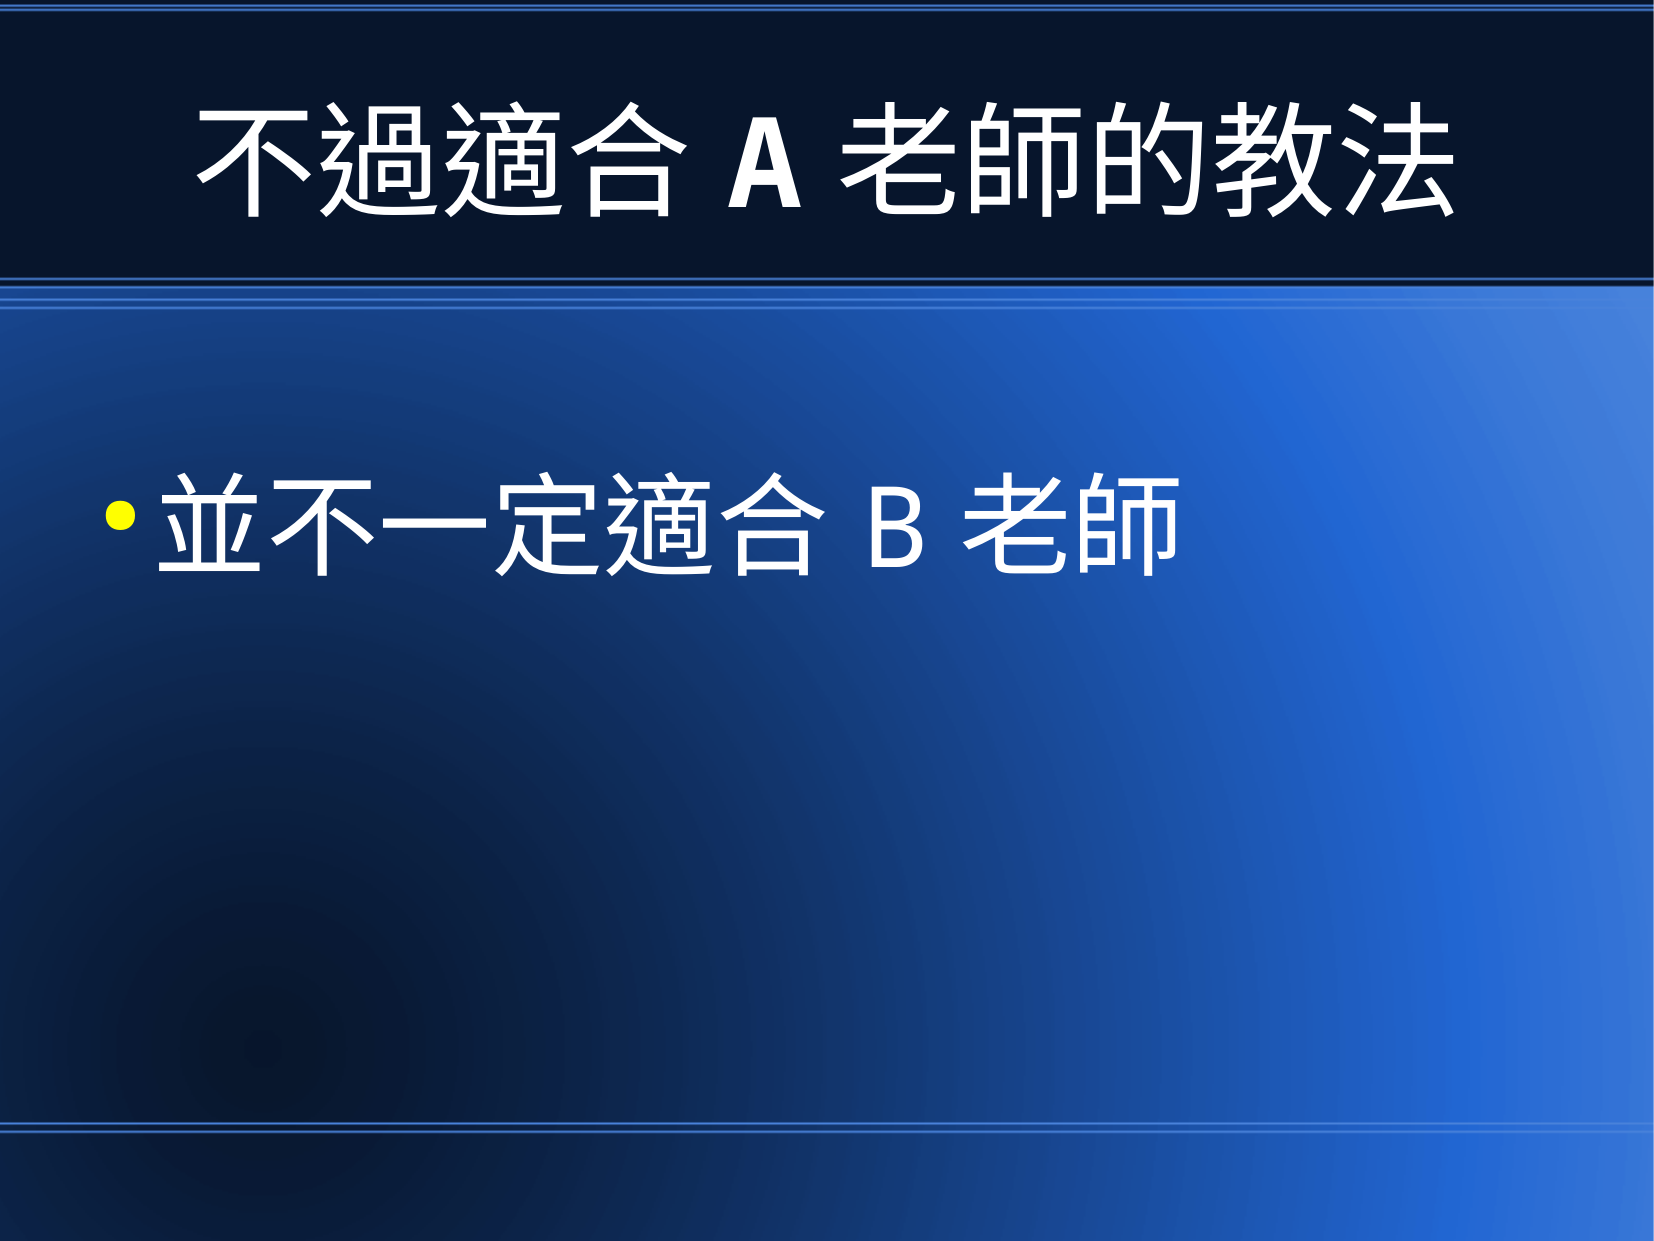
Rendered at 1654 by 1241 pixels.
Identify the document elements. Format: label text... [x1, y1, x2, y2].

list 並不一定適合B老師 [82, 355, 1571, 1241]
title 不過適合A老師的教法 [82, 49, 1571, 257]
picture [0, 0, 1654, 1241]
